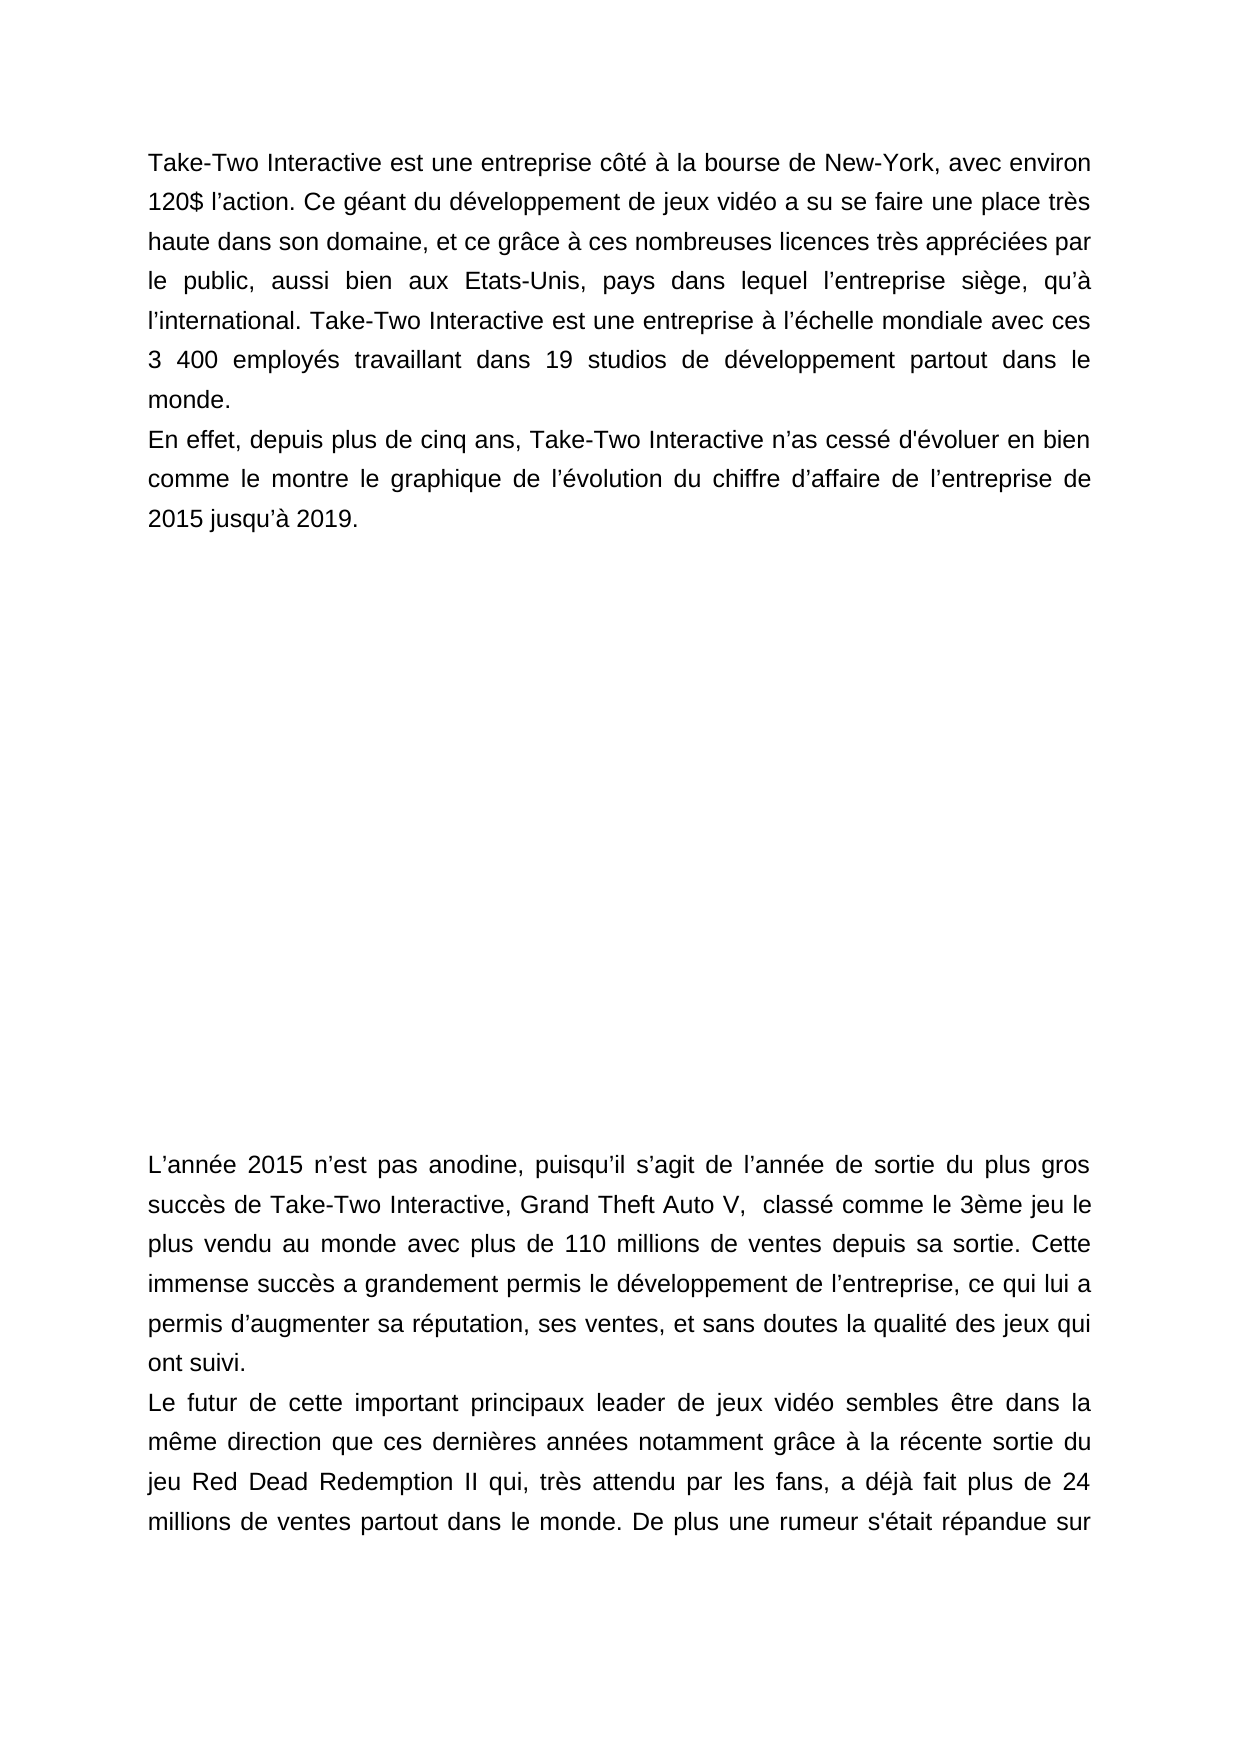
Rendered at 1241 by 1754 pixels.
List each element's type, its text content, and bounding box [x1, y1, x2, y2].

text Le futur de cette important principaux leader de jeux vidéo sembles être dans la même direction que ces dernières années notamment grâce à la récente sortie du jeu Red Dead Redemption II qui, très attendu par les fans, a déjà fait plus de 24 millions de ventes partout dans le monde. De plus une rumeur s'était répandue sur [148, 1388, 1093, 1535]
text En effet, depuis plus de cinq ans, Take-Two Interactive n’as cessé d'évoluer en bien comme le montre le graphique de l’évolution du chiffre d’affaire de l’entreprise de 2015 jusqu’à 2019. [148, 425, 1093, 533]
text Take-Two Interactive est une entreprise côté à la bourse de New-York, avec environ 120$ l’action. Ce géant du développement de jeux vidéo a su se faire une place très haute dans son domaine, et ce grâce à ces nombreuses licences très appréciées par le public, aussi bien aux Etats-Unis, pays dans lequel l’entreprise siège, qu’à l’international. Take-Two Interactive est une entreprise à l’échelle mondiale avec ces 3 400 employés travaillant dans 19 studios de développement partout dans le monde. [148, 148, 1093, 414]
text L’année 2015 n’est pas anodine, puisqu’il s’agit de l’année de sortie du plus gros succès de Take-Two Interactive, Grand Theft Auto V, classé comme le 3ème jeu le plus vendu au monde avec plus de 110 millions de ventes depuis sa sortie. Cette immense succès a grandement permis le développement de l’entreprise, ce qui lui a permis d’augmenter sa réputation, ses ventes, et sans doutes la qualité des jeux qui ont suivi. [148, 1150, 1093, 1377]
